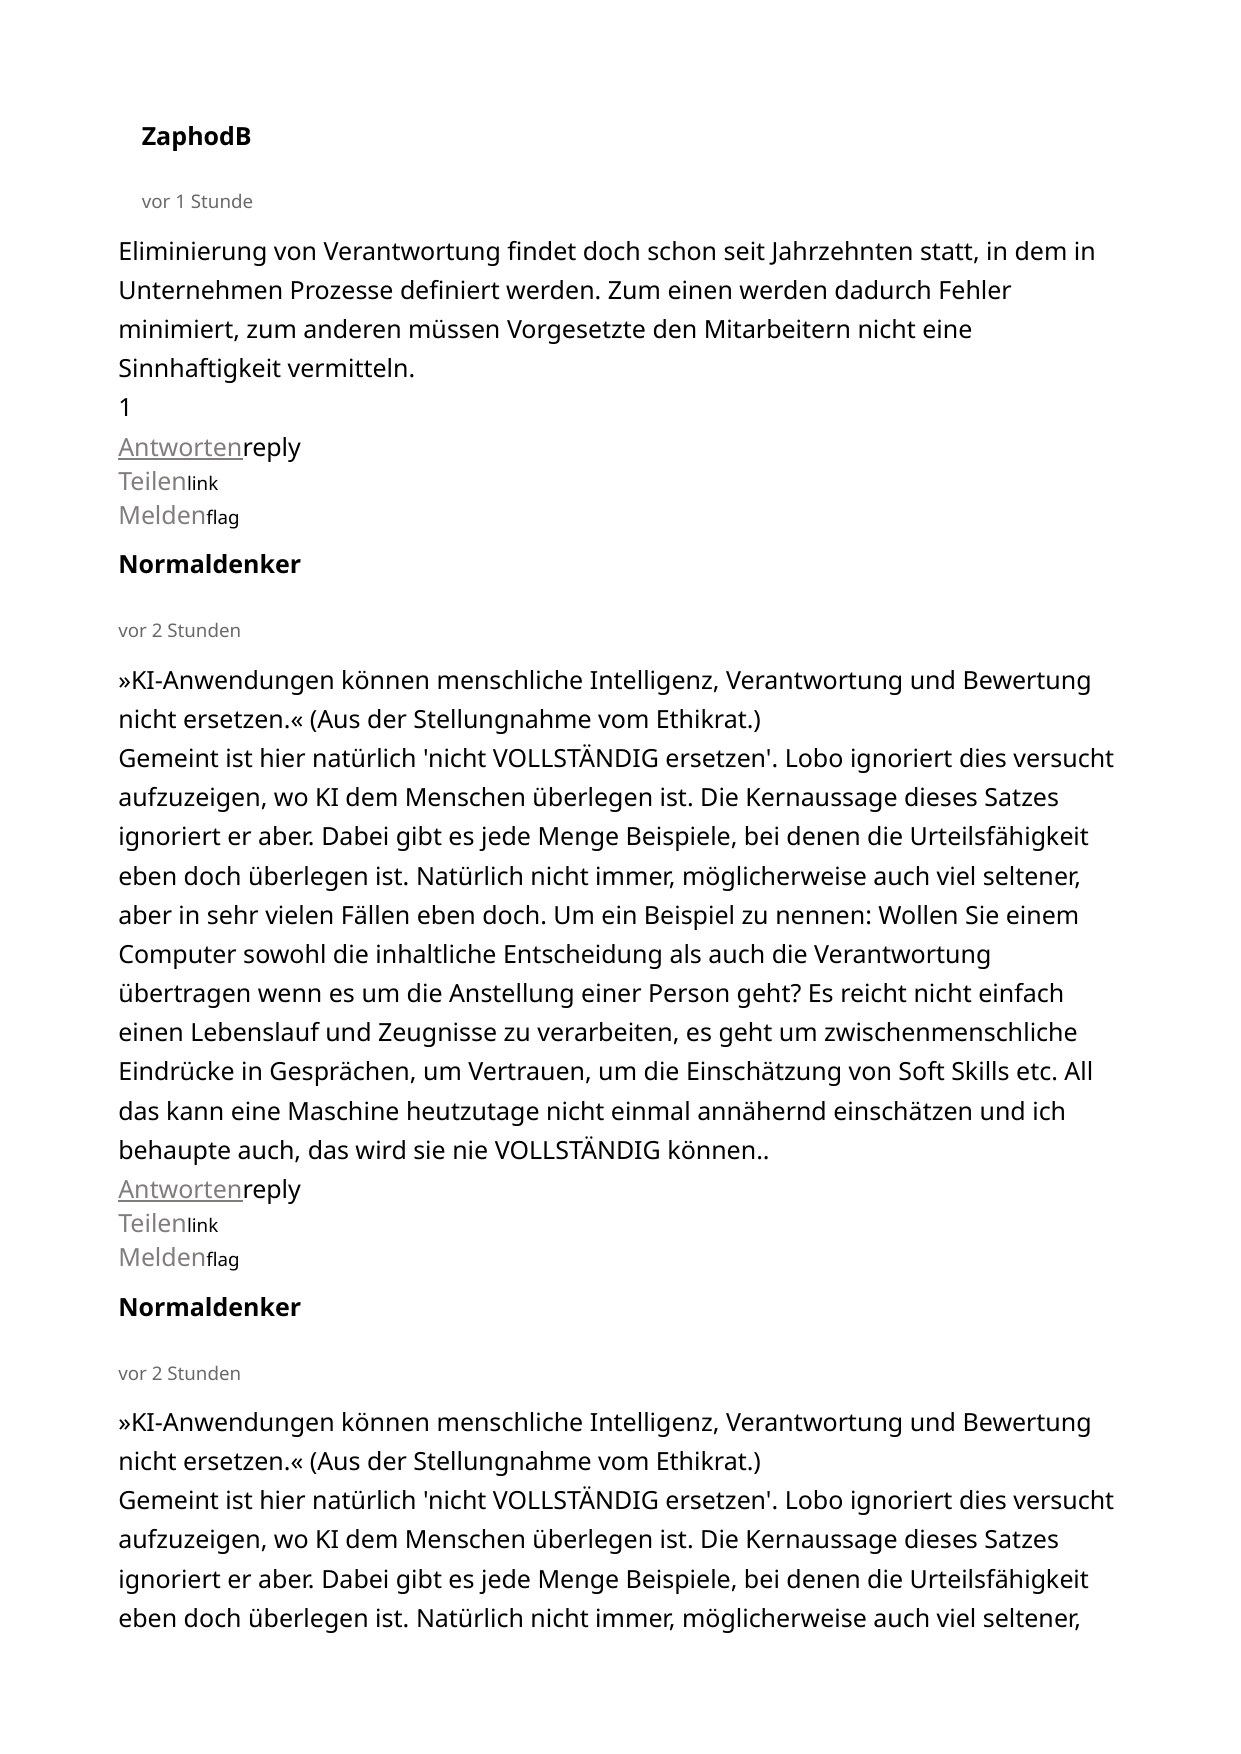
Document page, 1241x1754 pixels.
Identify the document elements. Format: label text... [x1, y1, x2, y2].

text Meldenflag [118, 1240, 1122, 1274]
text Normaldenker [118, 547, 1114, 581]
text vor 2 Stunden [118, 1360, 1117, 1385]
text »KI-Anwendungen können menschliche Intelligenz, Verantwortung und Bewertung nicht ersetzen.« (Aus der Stellungnahme vom Ethikrat.) Gemeint ist hier natürlich 'nicht VOLLSTÄNDIG ersetzen'. Lobo ignoriert dies versucht aufzuzeigen, wo KI dem Menschen überlegen ist. Die Kernaussage dieses Satzes ignoriert er aber. Dabei gibt es jede Menge Beispiele, bei denen die Urteilsfähigkeit eben doch überlegen ist. Natürlich nicht immer, möglicherweise auch viel seltener, aber in sehr vielen Fällen eben doch. Um ein Beispiel zu nennen: Wollen Sie einem Computer sowohl die inhaltliche Entscheidung als auch die Verantwortung übertragen wenn es um die Anstellung einer Person geht? Es reicht nicht einfach einen Lebenslauf und Zeugnisse zu verarbeiten, es geht um zwischenmenschliche Eindrücke in Gesprächen, um Vertrauen, um die Einschätzung von Soft Skills etc. All das kann eine Maschine heutzutage nicht einmal annähernd einschätzen und ich behaupte auch, das wird sie nie VOLLSTÄNDIG können.. [118, 662, 1122, 1166]
text Eliminierung von Verantwortung findet doch schon seit Jahrzehnten statt, in dem in Unternehmen Prozesse definiert werden. Zum einen werden dadurch Fehler minimiert, zum anderen müssen Vorgesetzte den Mitarbeitern nicht eine Sinnhaftigkeit vermitteln. [118, 233, 1122, 385]
text 1 [118, 390, 1122, 424]
text Meldenflag [118, 497, 1122, 531]
text Teilenlink [118, 463, 1122, 497]
text ZaphodB [142, 118, 1114, 152]
text »KI-Anwendungen können menschliche Intelligenz, Verantwortung und Bewertung nicht ersetzen.« (Aus der Stellungnahme vom Ethikrat.) Gemeint ist hier natürlich 'nicht VOLLSTÄNDIG ersetzen'. Lobo ignoriert dies versucht aufzuzeigen, wo KI dem Menschen überlegen ist. Die Kernaussage dieses Satzes ignoriert er aber. Dabei gibt es jede Menge Beispiele, bei denen die Urteilsfähigkeit eben doch überlegen ist. Natürlich nicht immer, möglicherweise auch viel seltener, [118, 1405, 1122, 1634]
text Antwortenreply [118, 1172, 1122, 1206]
text Normaldenker [118, 1289, 1114, 1323]
text vor 1 Stunde [142, 188, 1117, 214]
text Antwortenreply [118, 429, 1122, 463]
text Teilenlink [118, 1206, 1122, 1240]
text vor 2 Stunden [118, 617, 1117, 643]
